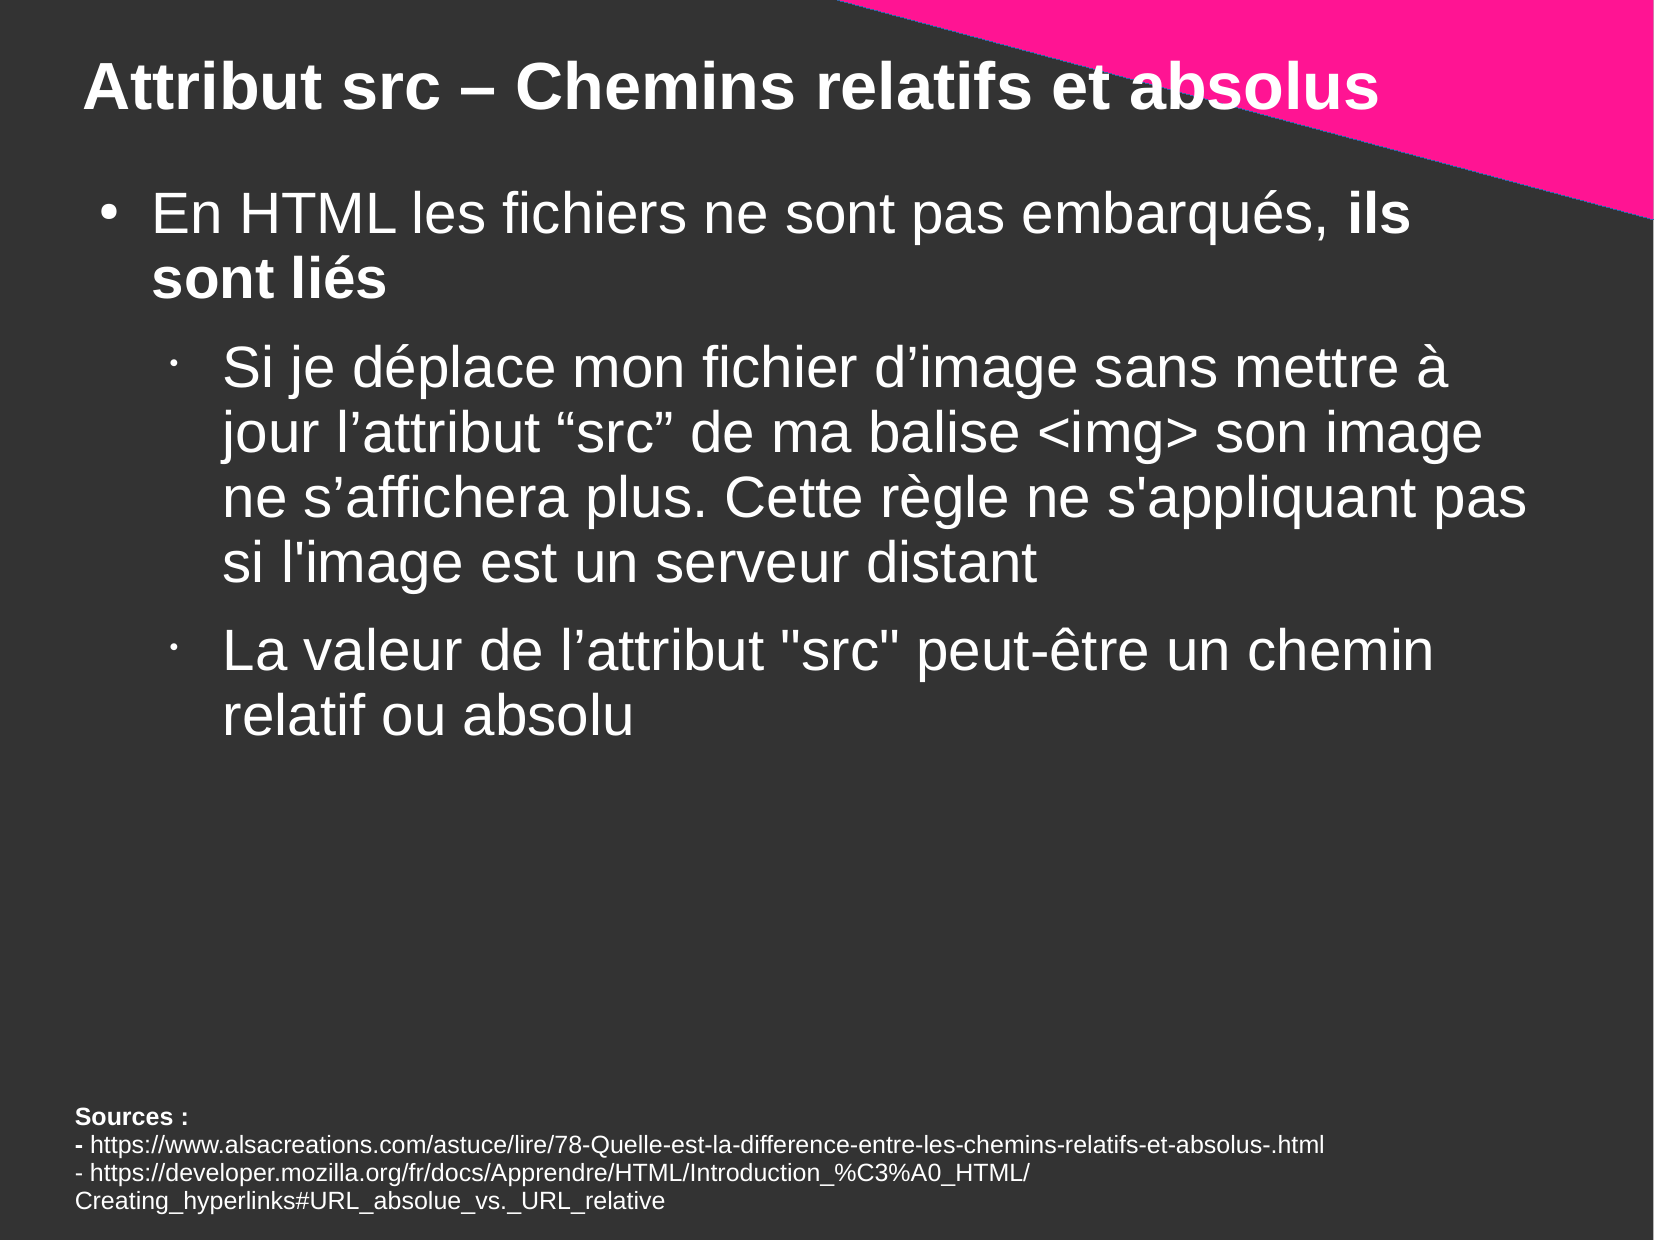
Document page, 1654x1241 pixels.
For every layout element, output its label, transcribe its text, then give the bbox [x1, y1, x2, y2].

title Attribut src – Chemins relatifs et absolus [82, 49, 1571, 162]
list En HTML les fichiers ne sont pas embarqués, ils sont liés Si je déplace mon fichier d’image sans mettre à jour l’attribut “src” de ma balise <img> son image ne s’affichera plus. Cette règle ne s'appliquant pas si l'image est un serveur distant La valeur de l’attribut "src" peut-être un chemin relatif ou absolu [80, 180, 1546, 1028]
text_box [837, 0, 1654, 220]
text_box Sources : - https://www.alsacreations.com/astuce/lire/78-Quelle-est-la-difference-entre-les-chemins-relatifs-et-absolus-.html - https://developer.mozilla.org/fr/docs/Apprendre/HTML/Introduction_%C3%A0_HTML/Creating_hyperlinks#URL_absolue_vs._URL_relative [60, 1095, 1546, 1241]
